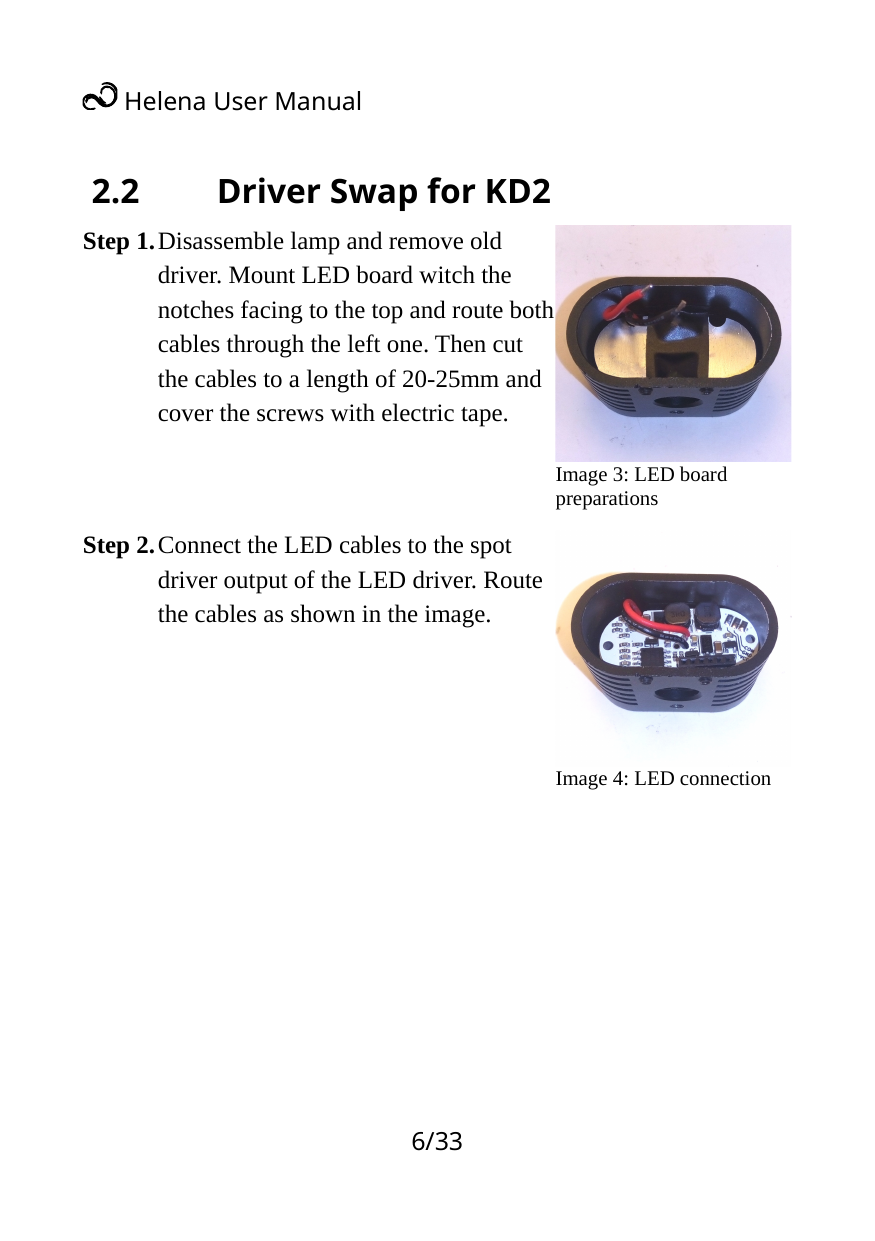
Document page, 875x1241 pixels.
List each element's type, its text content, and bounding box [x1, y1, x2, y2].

picture [555, 530, 792, 767]
picture [555, 225, 792, 462]
list Image 4: LED connection [555, 767, 791, 790]
list Disassemble lamp and remove old driver. Mount LED board witch the notches facing to the top and route both cables through the left one. Then cut the cables to a length of 20-25mm and cover the screws with electric tape. [83, 226, 555, 510]
list Image 3: LED board preparations [555, 462, 791, 510]
list Connect the LED cables to the spot driver output of the LED driver. Route the cables as shown in the image. [83, 530, 555, 790]
subtitle Driver Swap for KD2 [83, 167, 791, 213]
